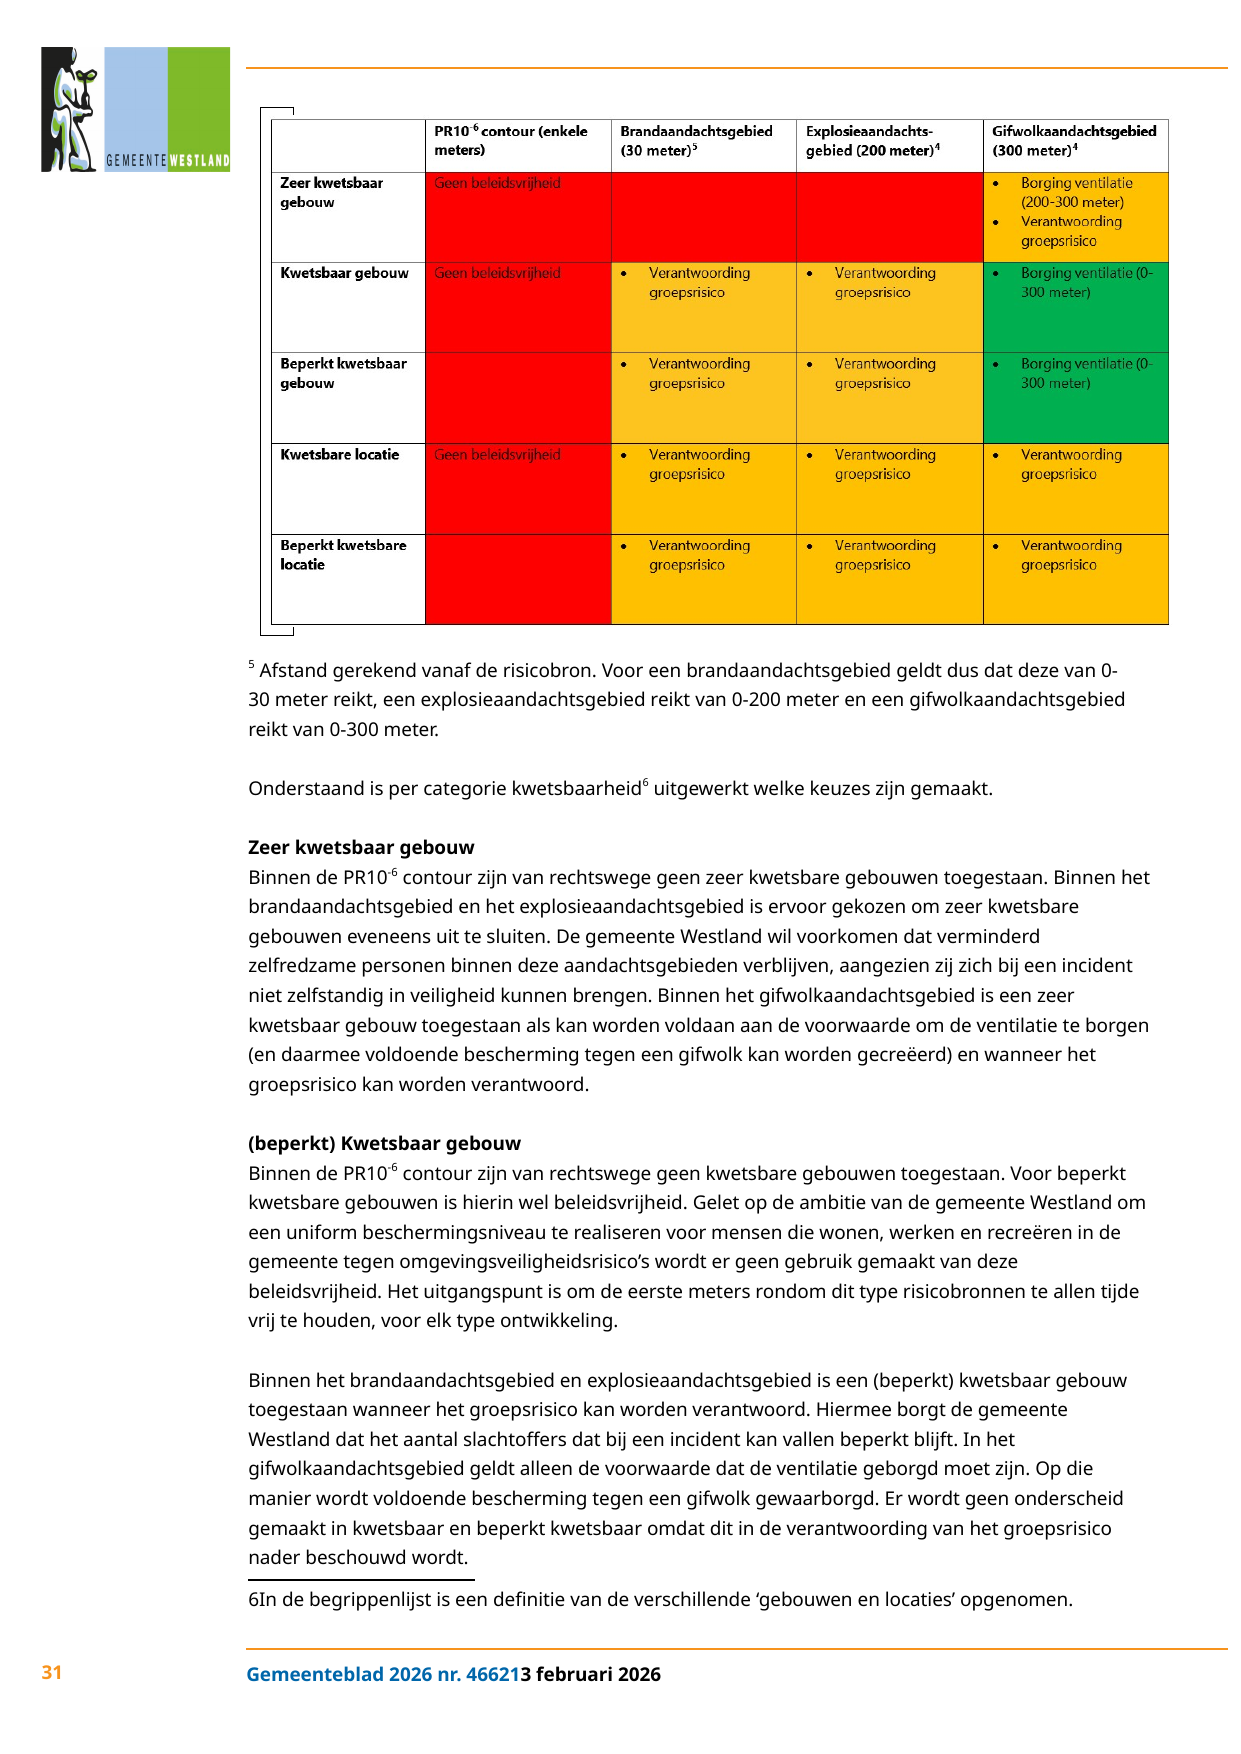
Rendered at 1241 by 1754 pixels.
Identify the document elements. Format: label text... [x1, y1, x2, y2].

picture [41, 47, 231, 172]
text (beperkt) Kwetsbaar gebouw [248, 1130, 1152, 1156]
text Onderstaand is per categorie kwetsbaarheid uitgewerkt welke keuzes zijn gemaakt. [248, 775, 1152, 801]
text Binnen de PR10-6 contour zijn van rechtswege geen zeer kwetsbare gebouwen toegestaan. Binnen het brandaandachtsgebied en het explosieaandachtsgebied is ervoor gekozen om zeer kwetsbare gebouwen eveneens uit te sluiten. De gemeente Westland wil voorkomen dat verminderd zelfredzame personen binnen deze aandachtsgebieden verblijven, aangezien zij zich bij een incident niet zelfstandig in veiligheid kunnen brengen. Binnen het gifwolkaandachtsgebied is een zeer kwetsbaar gebouw toegestaan als kan worden voldaan aan de voorwaarde om de ventilatie te borgen (en daarmee voldoende bescherming tegen een gifwolk kan worden gecreëerd) en wanneer het groepsrisico kan worden verantwoord. [248, 864, 1152, 1097]
text In de begrippenlijst is een definitie van de verschillende ‘gebouwen en locaties’ opgenomen. [248, 1586, 1152, 1612]
text Binnen de PR10-6 contour zijn van rechtswege geen kwetsbare gebouwen toegestaan. Voor beperkt kwetsbare gebouwen is hierin wel beleidsvrijheid. Gelet op de ambitie van de gemeente Westland om een uniform beschermingsniveau te realiseren voor mensen die wonen, werken en recreëren in de gemeente tegen omgevingsveiligheidsrisico’s wordt er geen gebruik gemaakt van deze beleidsvrijheid. Het uitgangspunt is om de eerste meters rondom dit type risicobronnen te allen tijde vrij te houden, voor elk type ontwikkeling. [248, 1160, 1152, 1333]
text Zeer kwetsbaar gebouw [248, 834, 1152, 860]
text Binnen het brandaandachtsgebied en explosieaandachtsgebied is een (beperkt) kwetsbaar gebouw toegestaan wanneer het groepsrisico kan worden verantwoord. Hiermee borgt de gemeente Westland dat het aantal slachtoffers dat bij een incident kan vallen beperkt blijft. In het gifwolkaandachtsgebied geldt alleen de voorwaarde dat de ventilatie geborgd moet zijn. Op die manier wordt voldoende bescherming tegen een gifwolk gewaarborgd. Er wordt geen onderscheid gemaakt in kwetsbaar en beperkt kwetsbaar omdat dit in de verantwoording van het groepsrisico nader beschouwd wordt. [248, 1367, 1152, 1570]
picture [268, 115, 1173, 627]
text 5 Afstand gerekend vanaf de risicobron. Voor een brandaandachtsgebied geldt dus dat deze van 0-30 meter reikt, een explosieaandachtsgebied reikt van 0-200 meter en een gifwolkaandachtsgebied reikt van 0-300 meter. [248, 657, 1152, 742]
